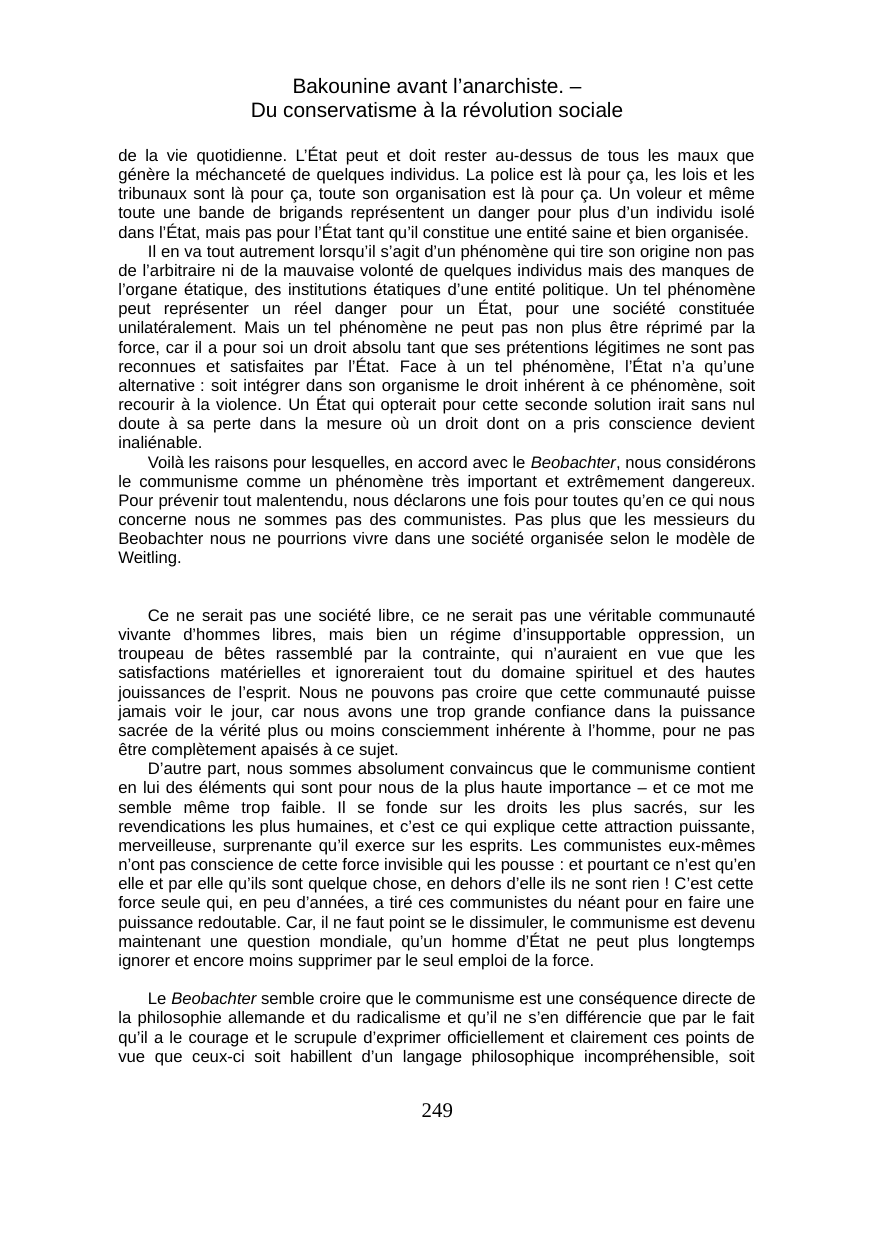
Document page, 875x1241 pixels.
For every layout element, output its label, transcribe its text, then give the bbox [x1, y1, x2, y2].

text Il en va tout autrement lorsqu’il s’agit d’un phénomène qui tire son origine non pas de l’arbitraire ni de la mauvaise volonté de quelques individus mais des manques de l’organe étatique, des institutions étatiques d’une entité politique. Un tel phénomène peut représenter un réel danger pour un État, pour une société constituée unilatéralement. Mais un tel phénomène ne peut pas non plus être réprimé par la force, car il a pour soi un droit absolu tant que ses prétentions légitimes ne sont pas reconnues et satisfaites par l’État. Face à un tel phénomène, l’État n’a qu’une alternative : soit intégrer dans son organisme le droit inhérent à ce phénomène, soit recourir à la violence. Un État qui opterait pour cette seconde solution irait sans nul doute à sa perte dans la mesure où un droit dont on a pris conscience devient inaliénable. [118, 242, 756, 452]
text de la vie quotidienne. L’État peut et doit rester au-dessus de tous les maux que génère la méchanceté de quelques individus. La police est là pour ça, les lois et les tribunaux sont là pour ça, toute son organisation est là pour ça. Un voleur et même toute une bande de brigands représentent un danger pour plus d’un individu isolé dans l’État, mais pas pour l’État tant qu’il constitue une entité saine et bien organisée. [118, 146, 756, 242]
text D’autre part, nous sommes absolument convaincus que le communisme contient en lui des éléments qui sont pour nous de la plus haute importance – et ce mot me semble même trop faible. Il se fonde sur les droits les plus sacrés, sur les revendications les plus humaines, et c’est ce qui explique cette attraction puissante, merveilleuse, surprenante qu’il exerce sur les esprits. Les communistes eux-mêmes n’ont pas conscience de cette force invisible qui les pousse : et pourtant ce n’est qu’en elle et par elle qu’ils sont quelque chose, en dehors d’elle ils ne sont rien ! C’est cette force seule qui, en peu d’années, a tiré ces communistes du néant pour en faire une puissance redoutable. Car, il ne faut point se le dissimuler, le communisme est devenu maintenant une question mondiale, qu’un homme d’État ne peut plus longtemps ignorer et encore moins supprimer par le seul emploi de la force. [118, 759, 756, 970]
text Voilà les raisons pour lesquelles, en accord avec le Beobachter, nous considérons le communisme comme un phénomène très important et extrêmement dangereux. Pour prévenir tout malentendu, nous déclarons une fois pour toutes qu’en ce qui nous concerne nous ne sommes pas des communistes. Pas plus que les messieurs du Beobachter nous ne pourrions vivre dans une société organisée selon le modèle de Weitling. [118, 452, 756, 567]
text Le Beobachter semble croire que le communisme est une conséquence directe de la philosophie allemande et du radicalisme et qu’il ne s’en différencie que par le fait qu’il a le courage et le scrupule d’exprimer officiellement et clairement ces points de vue que ceux-ci soit habillent d’un langage philosophique incompréhensible, soit [118, 989, 756, 1066]
text Ce ne serait pas une société libre, ce ne serait pas une véritable communauté vivante d’hommes libres, mais bien un régime d’insupportable oppression, un troupeau de bêtes rassemblé par la contrainte, qui n’auraient en vue que les satisfactions matérielles et ignoreraient tout du domaine spirituel et des hautes jouissances de l’esprit. Nous ne pouvons pas croire que cette communauté puisse jamais voir le jour, car nous avons une trop grande confiance dans la puissance sacrée de la vérité plus ou moins consciemment inhérente à l’homme, pour ne pas être complètement apaisés à ce sujet. [118, 606, 756, 759]
